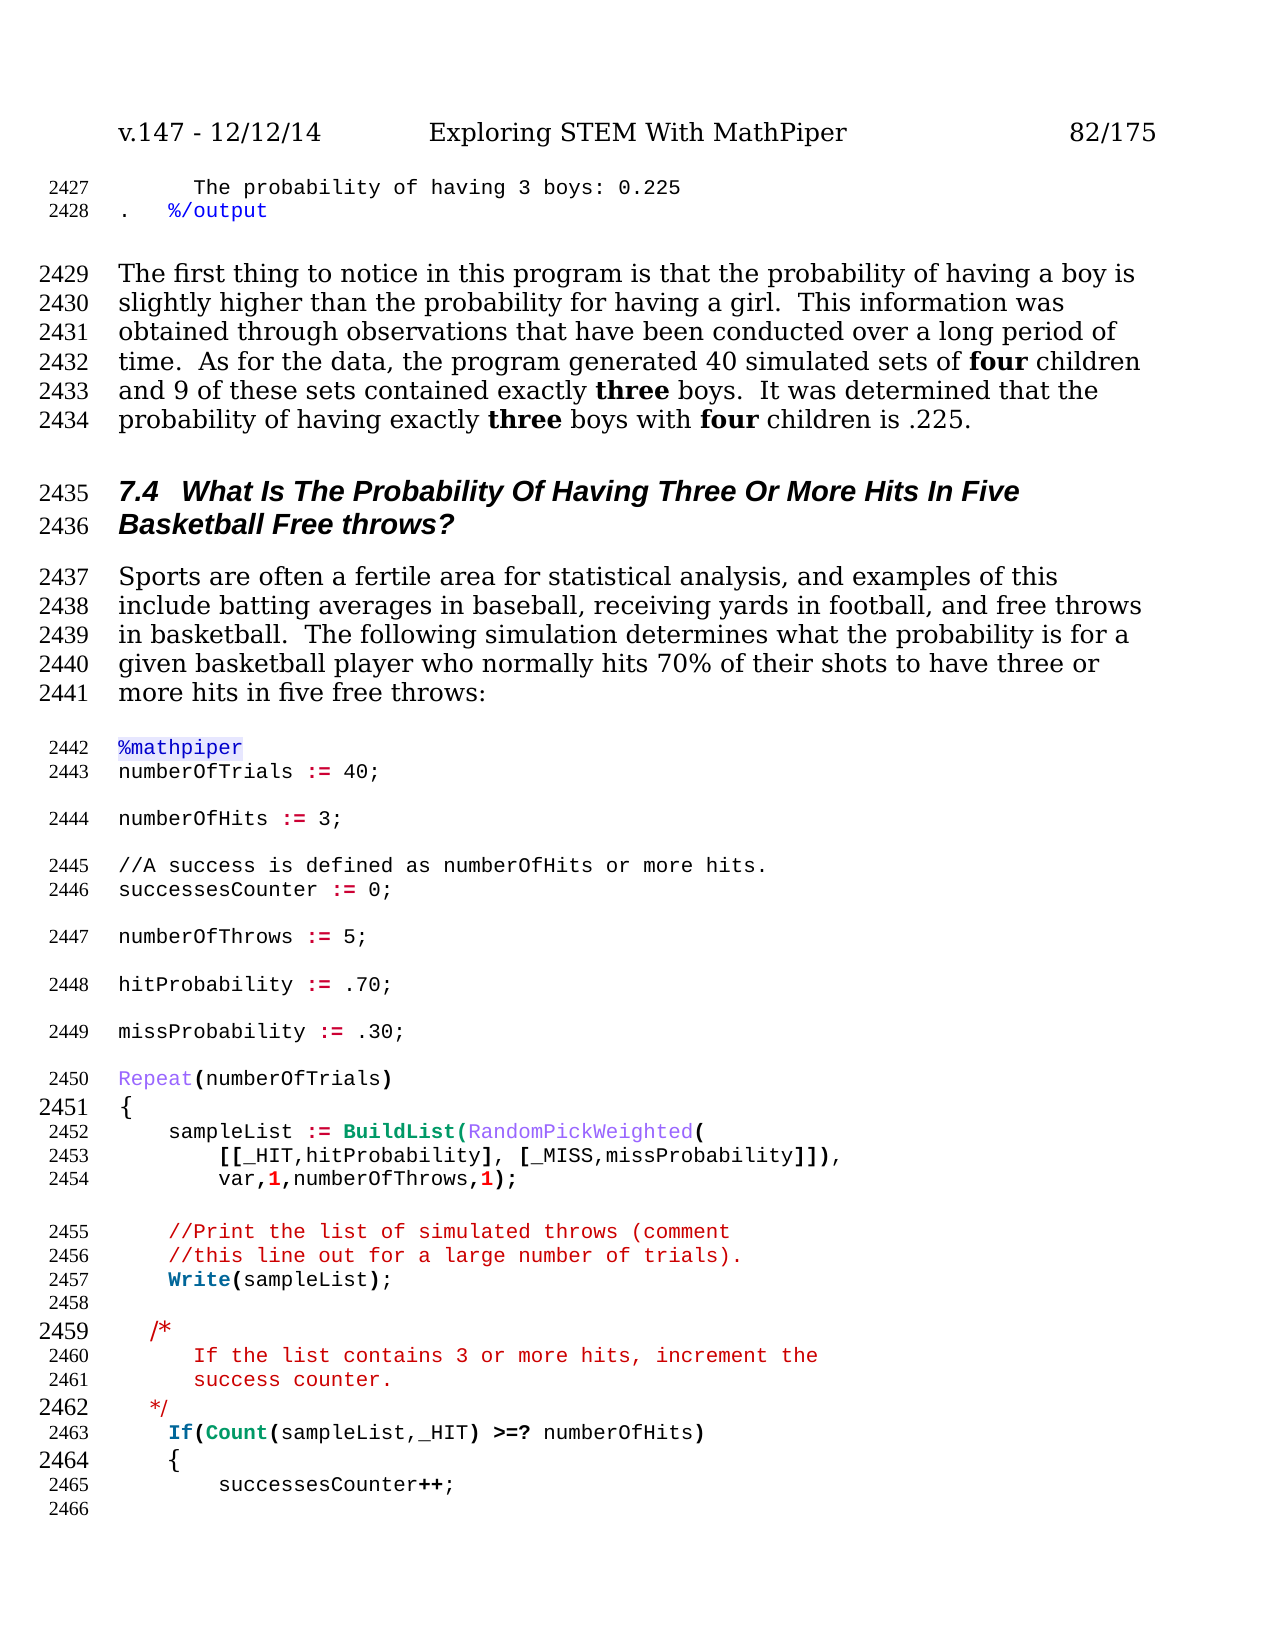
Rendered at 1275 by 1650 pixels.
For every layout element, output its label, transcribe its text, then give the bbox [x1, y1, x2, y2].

text If(Count(sampleList,_HIT) >=? numberOfHits) [118, 1422, 1157, 1445]
text success counter. [118, 1369, 1157, 1392]
text Repeat(numberOfTrials) [118, 1068, 1157, 1092]
text { [118, 1092, 1157, 1121]
text The probability of having 3 boys: 0.225 [118, 177, 1157, 200]
text successesCounter := 0; [118, 879, 1157, 903]
text %mathpiper [118, 737, 1157, 761]
text Sports are often a fertile area for statistical analysis, and examples of this include batting averages in baseball, receiving yards in football, and free throws in basketball. The following simulation determines what the probability is for a given basketball player who normally hits 70% of their shots to have three or more hits in five free throws: [118, 562, 1157, 707]
text //A success is defined as numberOfHits or more hits. [118, 855, 1157, 879]
text //Print the list of simulated throws (comment [118, 1221, 1157, 1245]
text The first thing to notice in this program is that the probability of having a boy is slightly higher than the probability for having a girl. This information was obtained through observations that have been conducted over a long period of time. As for the data, the program generated 40 simulated sets of four children and 9 of these sets contained exactly three boys. It was determined that the probability of having exactly three boys with four children is .225. [118, 259, 1157, 434]
text sampleList := BuildList(RandomPickWeighted( [118, 1121, 1157, 1145]
text var,1,numberOfThrows,1); [118, 1168, 1157, 1192]
text successesCounter++; [118, 1474, 1157, 1498]
text numberOfHits := 3; [118, 808, 1157, 832]
text Write(sampleList); [118, 1269, 1157, 1292]
text missProbability := .30; [118, 1021, 1157, 1044]
text { [118, 1445, 1157, 1474]
text /* [118, 1316, 1157, 1345]
subtitle What Is The Probability Of Having Three Or More Hits In Five Basketball Free throws? [118, 474, 1157, 541]
text //this line out for a large number of trials). [118, 1245, 1157, 1269]
text numberOfThrows := 5; [118, 926, 1157, 950]
text If the list contains 3 or more hits, increment the [118, 1345, 1157, 1369]
text numberOfTrials := 40; [118, 761, 1157, 784]
text hitProbability := .70; [118, 974, 1157, 997]
text . %/output [118, 200, 1157, 224]
text [[_HIT,hitProbability], [_MISS,missProbability]]), [118, 1145, 1157, 1168]
text */ [118, 1392, 1157, 1422]
